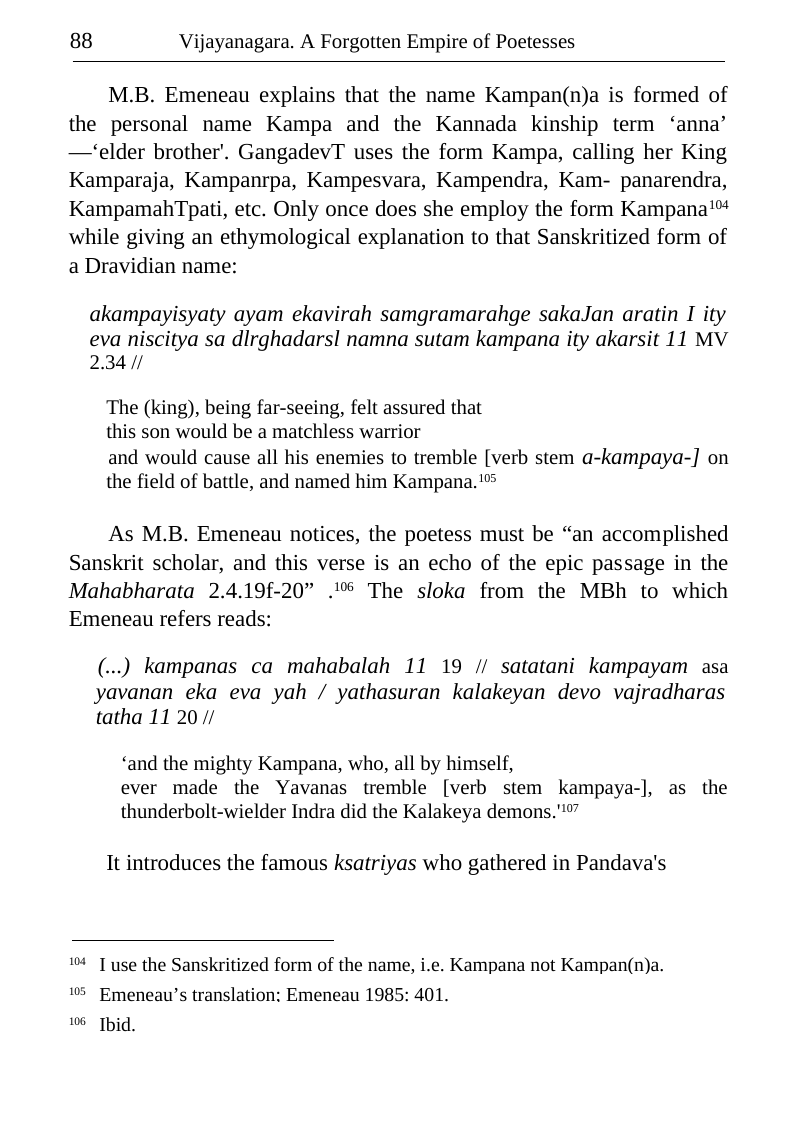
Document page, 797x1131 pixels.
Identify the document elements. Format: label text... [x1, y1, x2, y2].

text As M.B. Emeneau notices, the poetess must be “an accom­plished Sanskrit scholar, and this verse is an echo of the epic pas­sage in the Mahabharata 2.4.19f-20” .106 The sloka from the MBh to which Emeneau refers reads: [68, 521, 728, 631]
text 88 [69, 27, 104, 53]
text 105 Emeneau’s translation; Emeneau 1985: 401. [68, 983, 728, 1001]
text The (king), being far-seeing, felt assured that [68, 395, 728, 419]
text M.B. Emeneau explains that the name Kampan(n)a is formed of the personal name Kampa and the Kannada kinship term ‘anna’ —‘elder brother'. GangadevT uses the form Kampa, calling her King Kamparaja, Kampanrpa, Kampesvara, Kampendra, Kam- panarendra, KampamahTpati, etc. Only once does she employ the form Kampana104 while giving an ethymological explanation to that Sanskritized form of a Dravidian name: [68, 81, 728, 278]
text 104 I use the Sanskritized form of the name, i.e. Kampana not Kampan(n)a. [68, 953, 728, 974]
text Vijayanagara. A Forgotten Empire of Poetesses [178, 29, 620, 53]
text 106 Ibid. [68, 1013, 728, 1036]
text and would cause all his enemies to tremble [verb stem a-kampaya-] on the field of battle, and named him Kampana.105 [106, 443, 728, 493]
text ‘and the mighty Kampana, who, all by himself, [68, 751, 728, 774]
text (...) kampanas ca mahabalah 11 19 // satatani kampayam asa yavanan eka eva yah / yathasuran kalakeyan devo vajradharas tatha 11 20 // [96, 654, 728, 730]
text ever made the Yavanas tremble [verb stem kampaya-], as the thunderbolt-wielder Indra did the Kalakeya demons.'107 [121, 774, 728, 823]
text akampayisyaty ayam ekavirah samgramarahge sakaJan aratin I ity eva niscitya sa dlrghadarsl namna sutam kampana ity akarsit 11 MV 2.34 // [89, 301, 728, 374]
text this son would be a matchless warrior [68, 419, 728, 443]
text It introduces the famous ksatriyas who gathered in Pandava's [68, 850, 728, 875]
